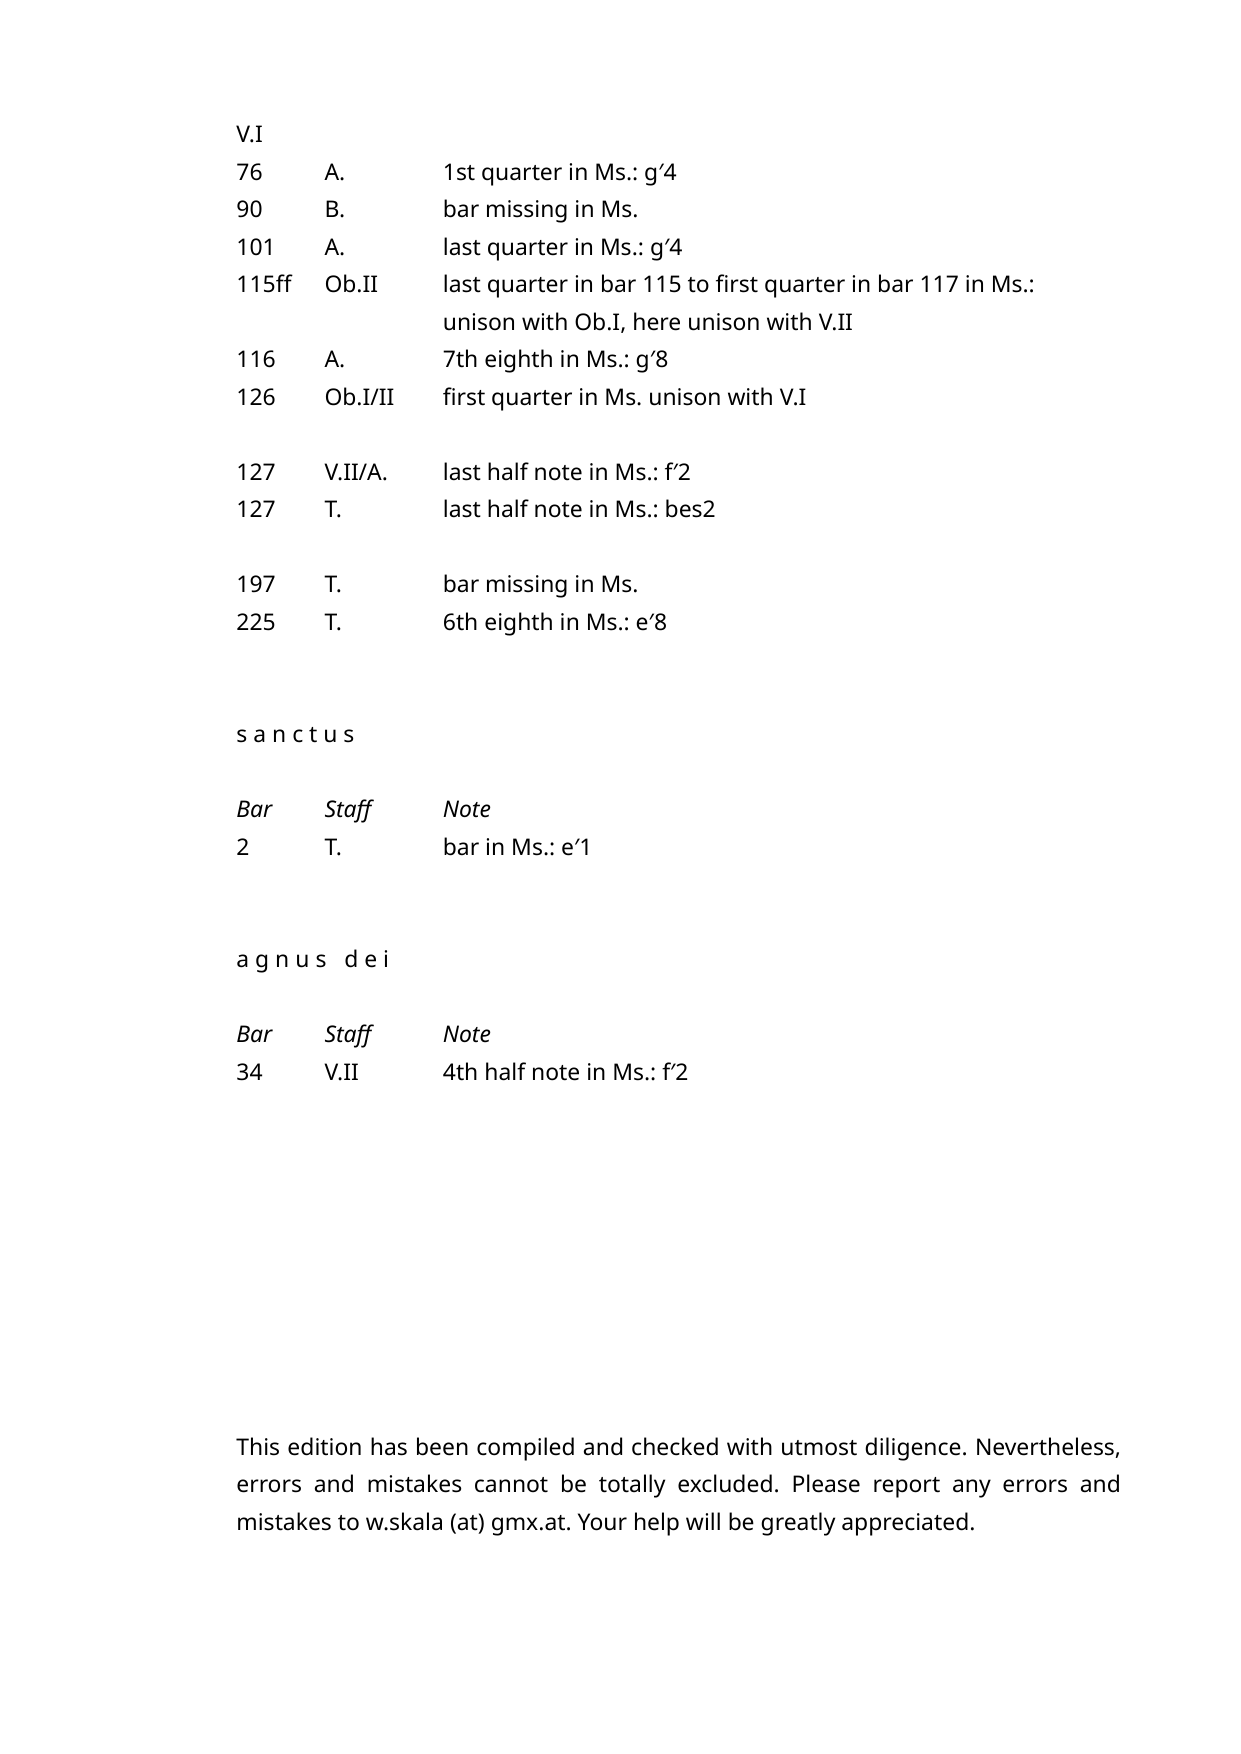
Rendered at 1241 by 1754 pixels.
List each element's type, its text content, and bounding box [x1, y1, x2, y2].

text Bar Staff Note 34 V.II 4th half note in Ms.: f′2 [236, 1018, 1122, 1162]
text Bar Staff Note 2 T. bar in Ms.: e′1 a g n u s d e i [236, 793, 1122, 974]
text V.I 76 A. 1st quarter in Ms.: g′4 90 B. bar missing in Ms. 101 A. last quarter in Ms.: g′4 115ff Ob.II last quarter in bar 115 to first quarter in bar 117 in Ms.: unison with Ob.I, here unison with V.II 116 A. 7th eighth in Ms.: g′8 126 Ob.I/II first quarter in Ms. unison with V.I 127 V.II/A. last half note in Ms.: f′2 127 T. last half note in Ms.: bes2 197 T. bar missing in Ms. 225 T. 6th eighth in Ms.: e′8 s a n c t u s [236, 118, 1122, 749]
text This edition has been compiled and checked with utmost diligence. Nevertheless, errors and mistakes cannot be totally excluded. Please report any errors and mistakes to w.skala (at) gmx.at. Your help will be greatly appreciated. [236, 1431, 1122, 1537]
